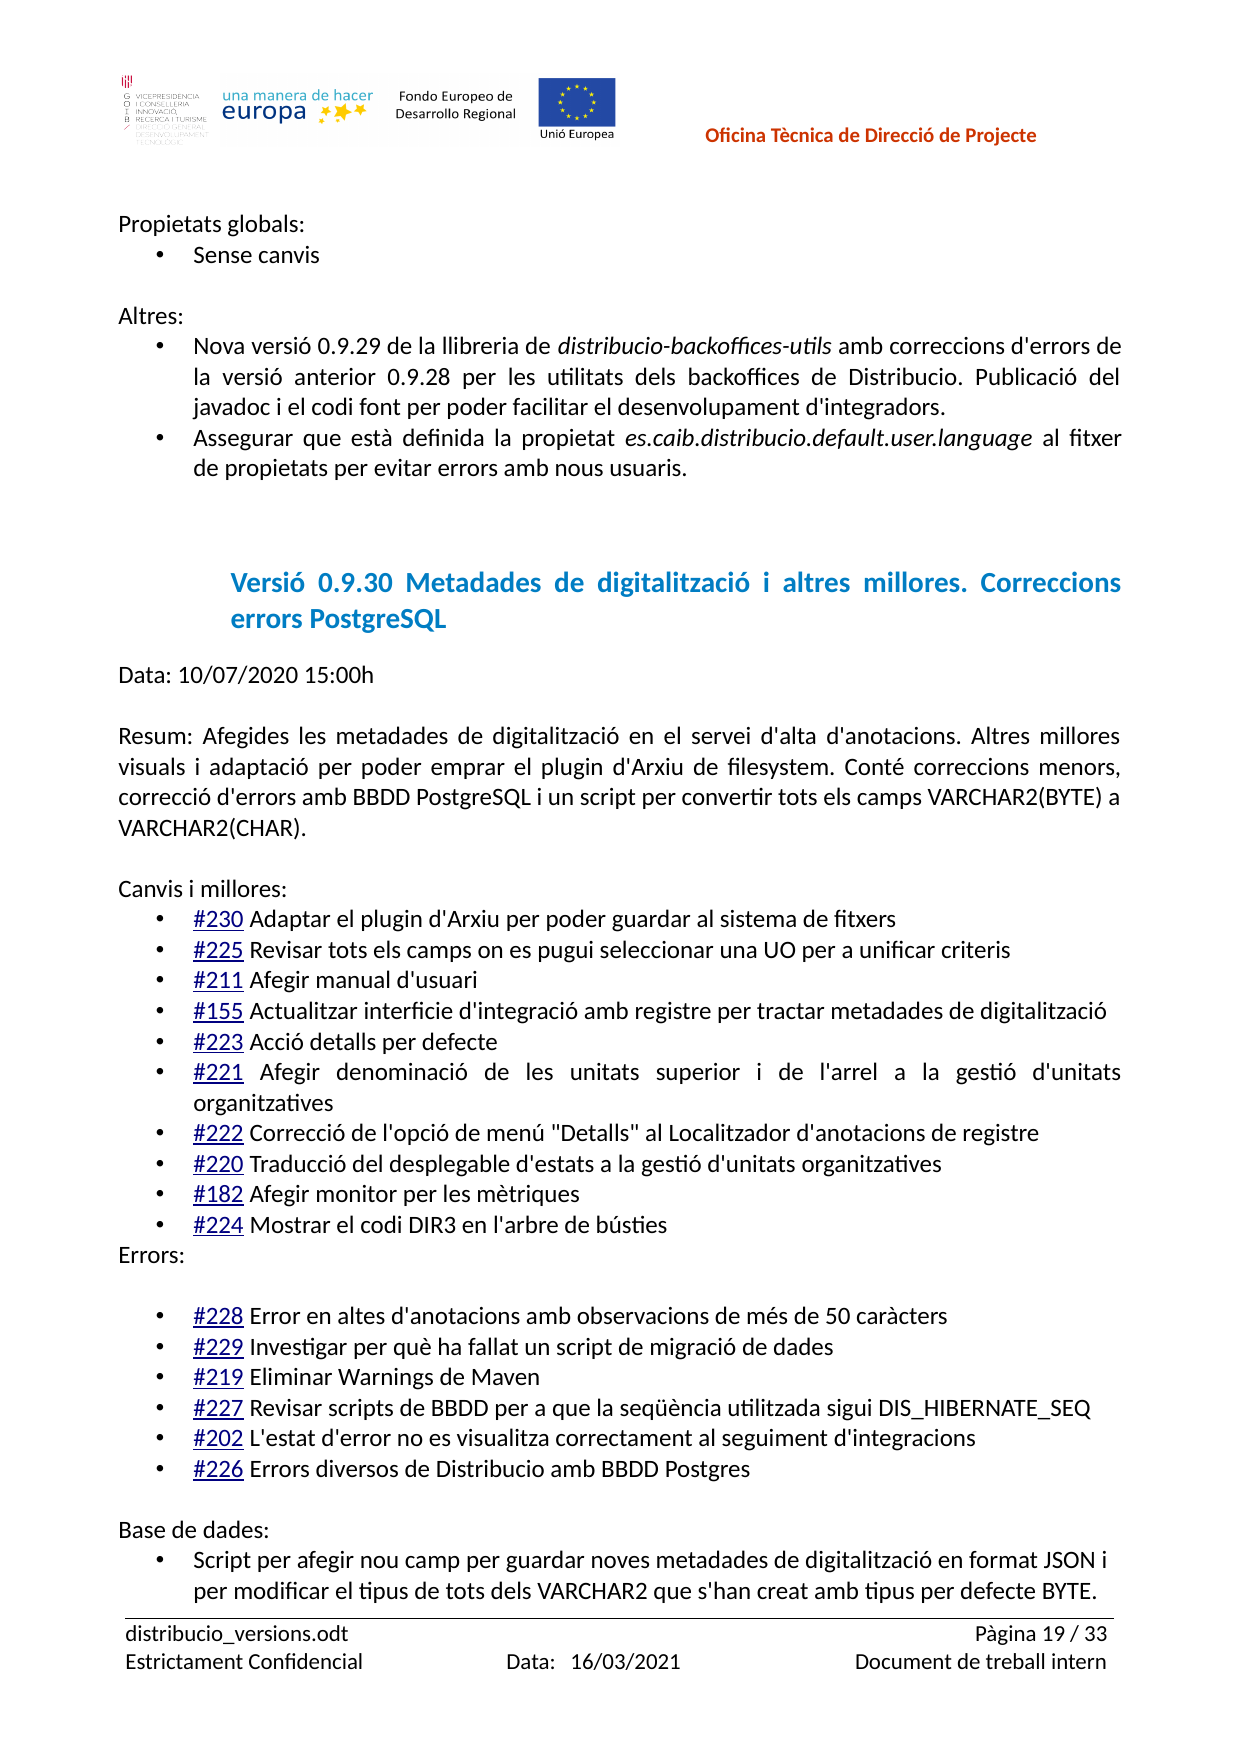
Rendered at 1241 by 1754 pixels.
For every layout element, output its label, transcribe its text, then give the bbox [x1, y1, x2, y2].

list #223 Acció detalls per defecte [156, 1026, 1122, 1056]
list #226 Errors diversos de Distribucio amb BBDD Postgres [156, 1453, 1122, 1483]
picture [118, 73, 213, 147]
text Canvis i millores: [118, 873, 1122, 904]
list #228 Error en altes d'anotacions amb observacions de més de 50 caràcters [156, 1300, 1122, 1331]
list #229 Investigar per què ha fallat un script de migració de dades [156, 1331, 1122, 1361]
text Propietats globals: [118, 208, 1122, 239]
subtitle Versió 0.9.30 Metadades de digitalització i altres millores. Correccions errors PostgreSQL [153, 564, 1122, 636]
list Assegurar que està definida la propietat es.caib.distribucio.default.user.language al fitxer de propietats per evitar errors amb nous usuaris. [156, 422, 1122, 483]
list #222 Correcció de l'opció de menú "Detalls" al Localitzador d'anotacions de registre [156, 1117, 1122, 1148]
list #230 Adaptar el plugin d'Arxiu per poder guardar al sistema de fitxers [156, 904, 1122, 934]
list #219 Eliminar Warnings de Maven [156, 1361, 1122, 1392]
text Resum: Afegides les metadades de digitalització en el servei d'alta d'anotacions. Altres millores visuals i adaptació per poder emprar el plugin d'Arxiu de filesystem. Conté correccions menors, correcció d'errors amb BBDD PostgreSQL i un script per convertir tots els camps VARCHAR2(BYTE) a VARCHAR2(CHAR). [118, 721, 1122, 843]
list #202 L'estat d'error no es visualitza correctament al seguiment d'integracions [156, 1422, 1122, 1453]
text Errors: [118, 1239, 1122, 1270]
list #155 Actualitzar interficie d'integració amb registre per tractar metadades de digitalització [156, 995, 1122, 1026]
list #182 Afegir monitor per les mètriques [156, 1178, 1122, 1209]
list #221 Afegir denominació de les unitats superior i de l'arrel a la gestió d'unitats organitzatives [156, 1056, 1122, 1117]
text Base de dades: [118, 1514, 1122, 1544]
list #211 Afegir manual d'usuari [156, 965, 1122, 995]
text Data: 10/07/2020 15:00h [118, 659, 1122, 690]
list Script per afegir nou camp per guardar noves metadades de digitalització en format JSON i per modificar el tipus de tots dels VARCHAR2 que s'han creat amb tipus per defecte BYTE. [156, 1544, 1122, 1606]
text Altres: [118, 300, 1122, 330]
list #227 Revisar scripts de BBDD per a que la seqüència utilitzada sigui DIS_HIBERNATE_SEQ [156, 1392, 1122, 1422]
list #225 Revisar tots els camps on es pugui seleccionar una UO per a unificar criteris [156, 934, 1122, 965]
list #224 Mostrar el codi DIR3 en l'arbre de bústies [156, 1209, 1122, 1239]
list Sense canvis [156, 239, 1122, 269]
list #220 Traducció del desplegable d'estats a la gestió d'unitats organitzatives [156, 1148, 1122, 1178]
picture [219, 73, 621, 147]
list Nova versió 0.9.29 de la llibreria de distribucio-backoffices-utils amb correccions d'errors de la versió anterior 0.9.28 per les utilitats dels backoffices de Distribucio. Publicació del javadoc i el codi font per poder facilitar el desenvolupament d'integradors. [156, 330, 1122, 422]
